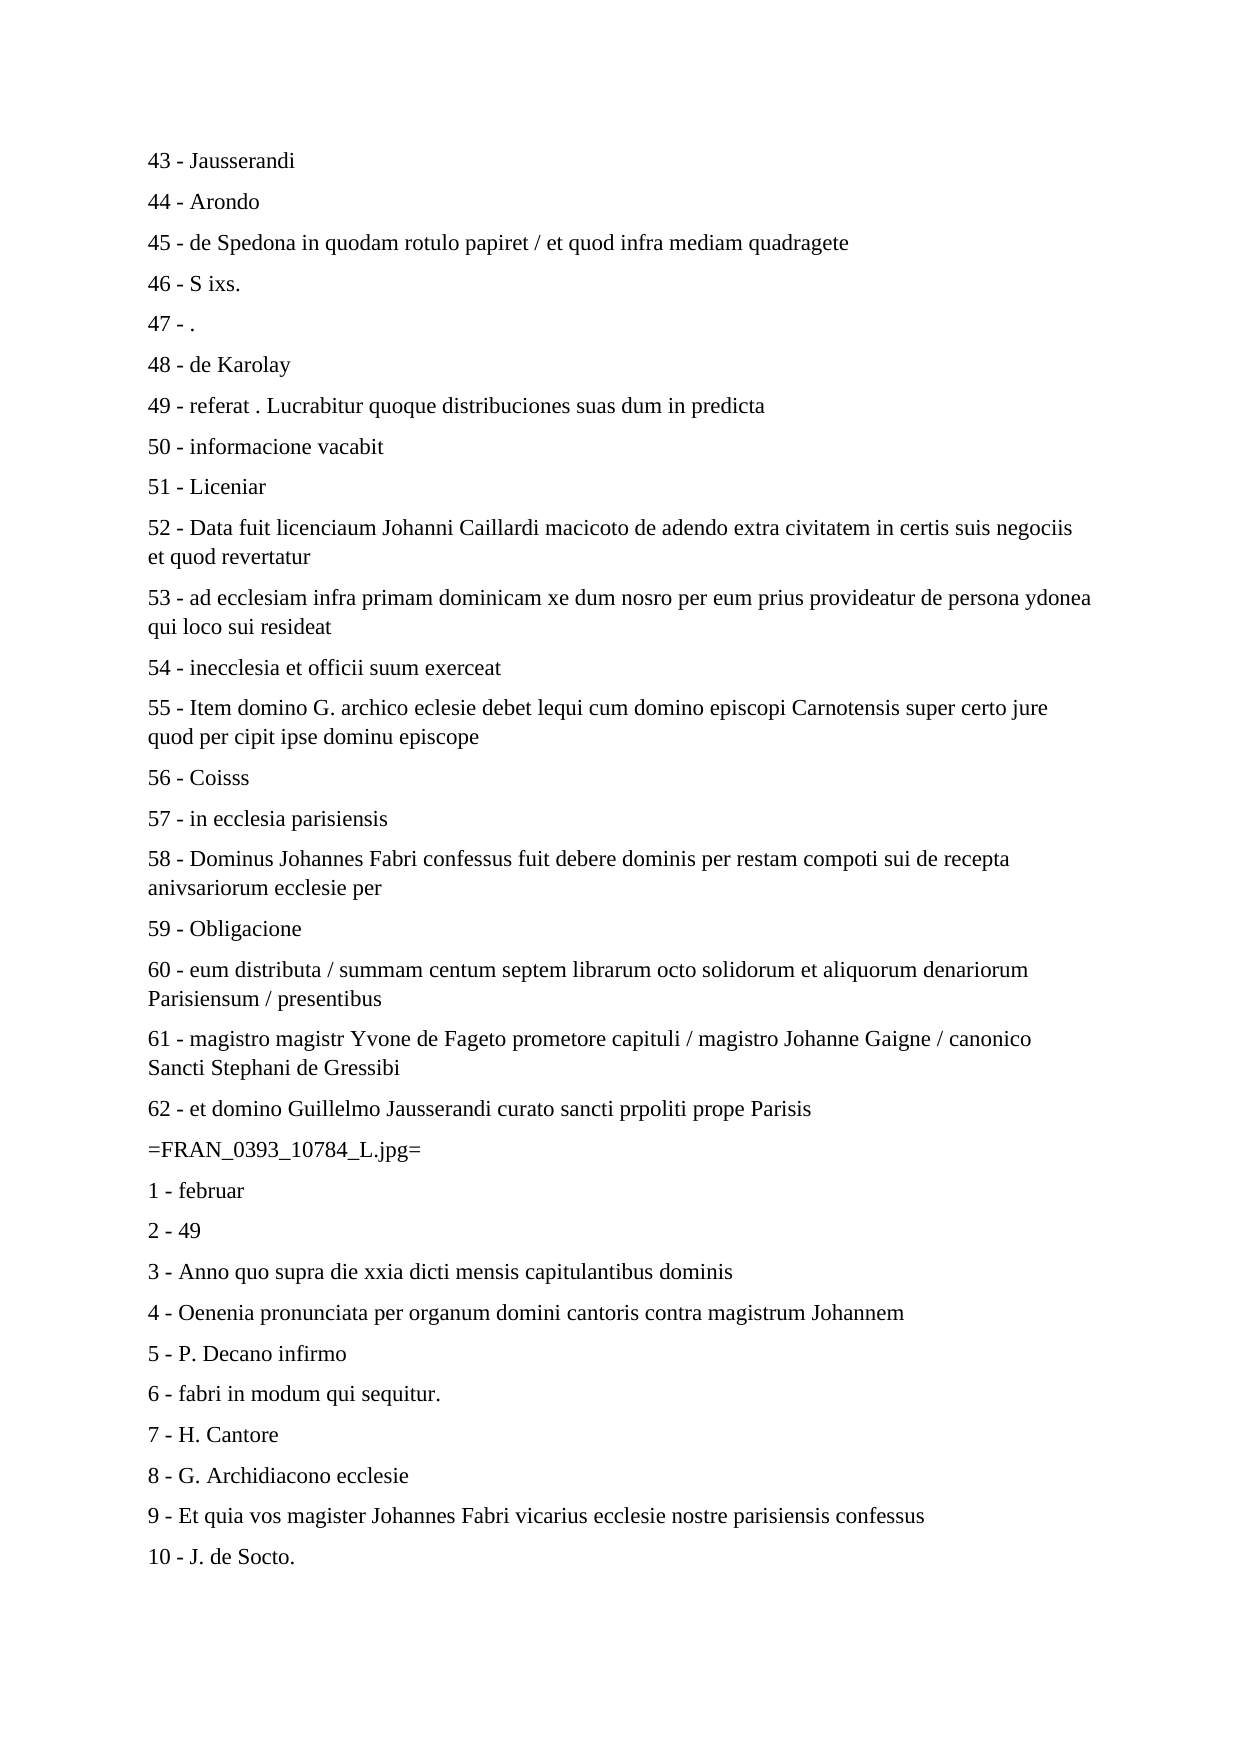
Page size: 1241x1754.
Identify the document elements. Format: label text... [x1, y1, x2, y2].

text 45 - de Spedona in quodam rotulo papiret / et quod infra mediam quadragete [148, 229, 1093, 255]
text 53 - ad ecclesiam infra primam dominicam xe dum nosro per eum prius provideatur de persona ydonea qui loco sui resideat [148, 584, 1093, 639]
text 9 - Et quia vos magister Johannes Fabri vicarius ecclesie nostre parisiensis confessus [148, 1502, 1093, 1529]
text 3 - Anno quo supra die xxia dicti mensis capitulantibus dominis [148, 1258, 1093, 1284]
text 6 - fabri in modum qui sequitur. [148, 1380, 1093, 1407]
text 43 - Jausserandi [148, 148, 1093, 174]
text 4 - Oenenia pronunciata per organum domini cantoris contra magistrum Johannem [148, 1299, 1093, 1325]
text 62 - et domino Guillelmo Jausserandi curato sancti prpoliti prope Parisis [148, 1095, 1093, 1122]
text 2 - 49 [148, 1217, 1093, 1244]
text 60 - eum distributa / summam centum septem librarum octo solidorum et aliquorum denariorum Parisiensum / presentibus [148, 956, 1093, 1011]
text 44 - Arondo [148, 188, 1093, 215]
text 57 - in ecclesia parisiensis [148, 805, 1093, 831]
text 61 - magistro magistr Yvone de Fageto prometore capituli / magistro Johanne Gaigne / canonico Sancti Stephani de Gressibi [148, 1026, 1093, 1081]
text 8 - G. Archidiacono ecclesie [148, 1462, 1093, 1488]
text 46 - S ixs. [148, 270, 1093, 296]
text 10 - J. de Socto. [148, 1543, 1093, 1569]
text 50 - informacione vacabit [148, 433, 1093, 459]
text 51 - Liceniar [148, 473, 1093, 500]
text 48 - de Karolay [148, 351, 1093, 378]
text 47 - . [148, 311, 1093, 337]
text =FRAN_0393_10784_L.jpg= [148, 1136, 1093, 1162]
text 49 - referat . Lucrabitur quoque distribuciones suas dum in predicta [148, 392, 1093, 418]
text 52 - Data fuit licenciaum Johanni Caillardi macicoto de adendo extra civitatem in certis suis negociis et quod revertatur [148, 514, 1093, 569]
text 1 - februar [148, 1177, 1093, 1203]
text 58 - Dominus Johannes Fabri confessus fuit debere dominis per restam compoti sui de recepta anivsariorum ecclesie per [148, 845, 1093, 901]
text 54 - inecclesia et officii suum exerceat [148, 653, 1093, 680]
text 56 - Coisss [148, 764, 1093, 790]
text 5 - P. Decano infirmo [148, 1339, 1093, 1366]
text 59 - Obligacione [148, 915, 1093, 941]
text 55 - Item domino G. archico eclesie debet lequi cum domino episcopi Carnotensis super certo jure quod per cipit ipse dominu episcope [148, 694, 1093, 749]
text 7 - H. Cantore [148, 1421, 1093, 1447]
